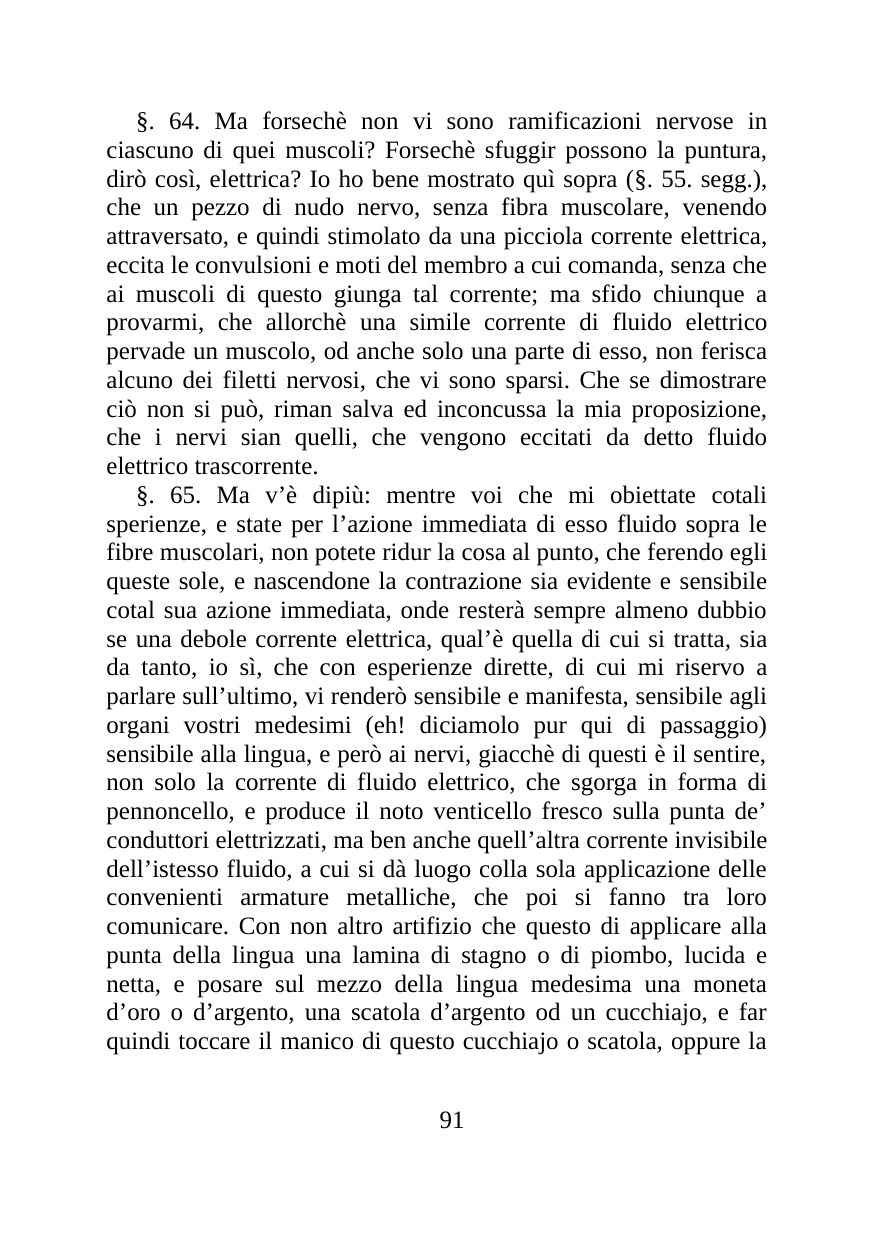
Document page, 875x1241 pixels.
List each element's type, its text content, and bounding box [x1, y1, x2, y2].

text §. 65. Ma v’è dipiù: mentre voi che mi obiettate cotali sperienze, e state per l’azione immediata di esso fluido sopra le fibre muscolari, non potete ridur la cosa al punto, che ferendo egli queste sole, e nascendone la contrazione sia evidente e sensibile cotal sua azione immediata, onde resterà sempre almeno dubbio se una debole corrente elettrica, qual’è quella di cui si tratta, sia da tanto, io sì, che con esperienze dirette, di cui mi riservo a parlare sull’ultimo, vi renderò sensibile e manifesta, sensibile agli organi vostri medesimi (eh! diciamolo pur qui di passaggio) sensibile alla lingua, e però ai nervi, giacchè di questi è il sentire, non solo la corrente di fluido elettrico, che sgorga in forma di pennoncello, e produce il noto venticello fresco sulla punta de’ conduttori elettrizzati, ma ben anche quell’altra corrente invisibile dell’istesso fluido, a cui si dà luogo colla sola applicazione delle convenienti armature metalliche, che poi si fanno tra loro comunicare. Con non altro artifizio che questo di applicare alla punta della lingua una lamina di stagno o di piombo, lucida e netta, e posare sul mezzo della lingua medesima una moneta d’oro o d’argento, una scatola d’argento od un cucchiajo, e far quindi toccare il manico di questo cucchiajo o scatola, oppure la [106, 480, 768, 1055]
text §. 64. Ma forsechè non vi sono ramificazioni nervose in ciascuno di quei muscoli? Forsechè sfuggir possono la puntura, dirò così, elettrica? Io ho bene mostrato quì sopra (§. 55. segg.), che un pezzo di nudo nervo, senza fibra muscolare, venendo attraversato, e quindi stimolato da una picciola corrente elettrica, eccita le convulsioni e moti del membro a cui comanda, senza che ai muscoli di questo giunga tal corrente; ma sfido chiunque a provarmi, che allorchè una simile corrente di fluido elettrico pervade un muscolo, od anche solo una parte di esso, non ferisca alcuno dei filetti nervosi, che vi sono sparsi. Che se dimostrare ciò non si può, riman salva ed inconcussa la mia proposizione, che i nervi sian quelli, che vengono eccitati da detto fluido elettrico trascorrente. [106, 106, 768, 480]
